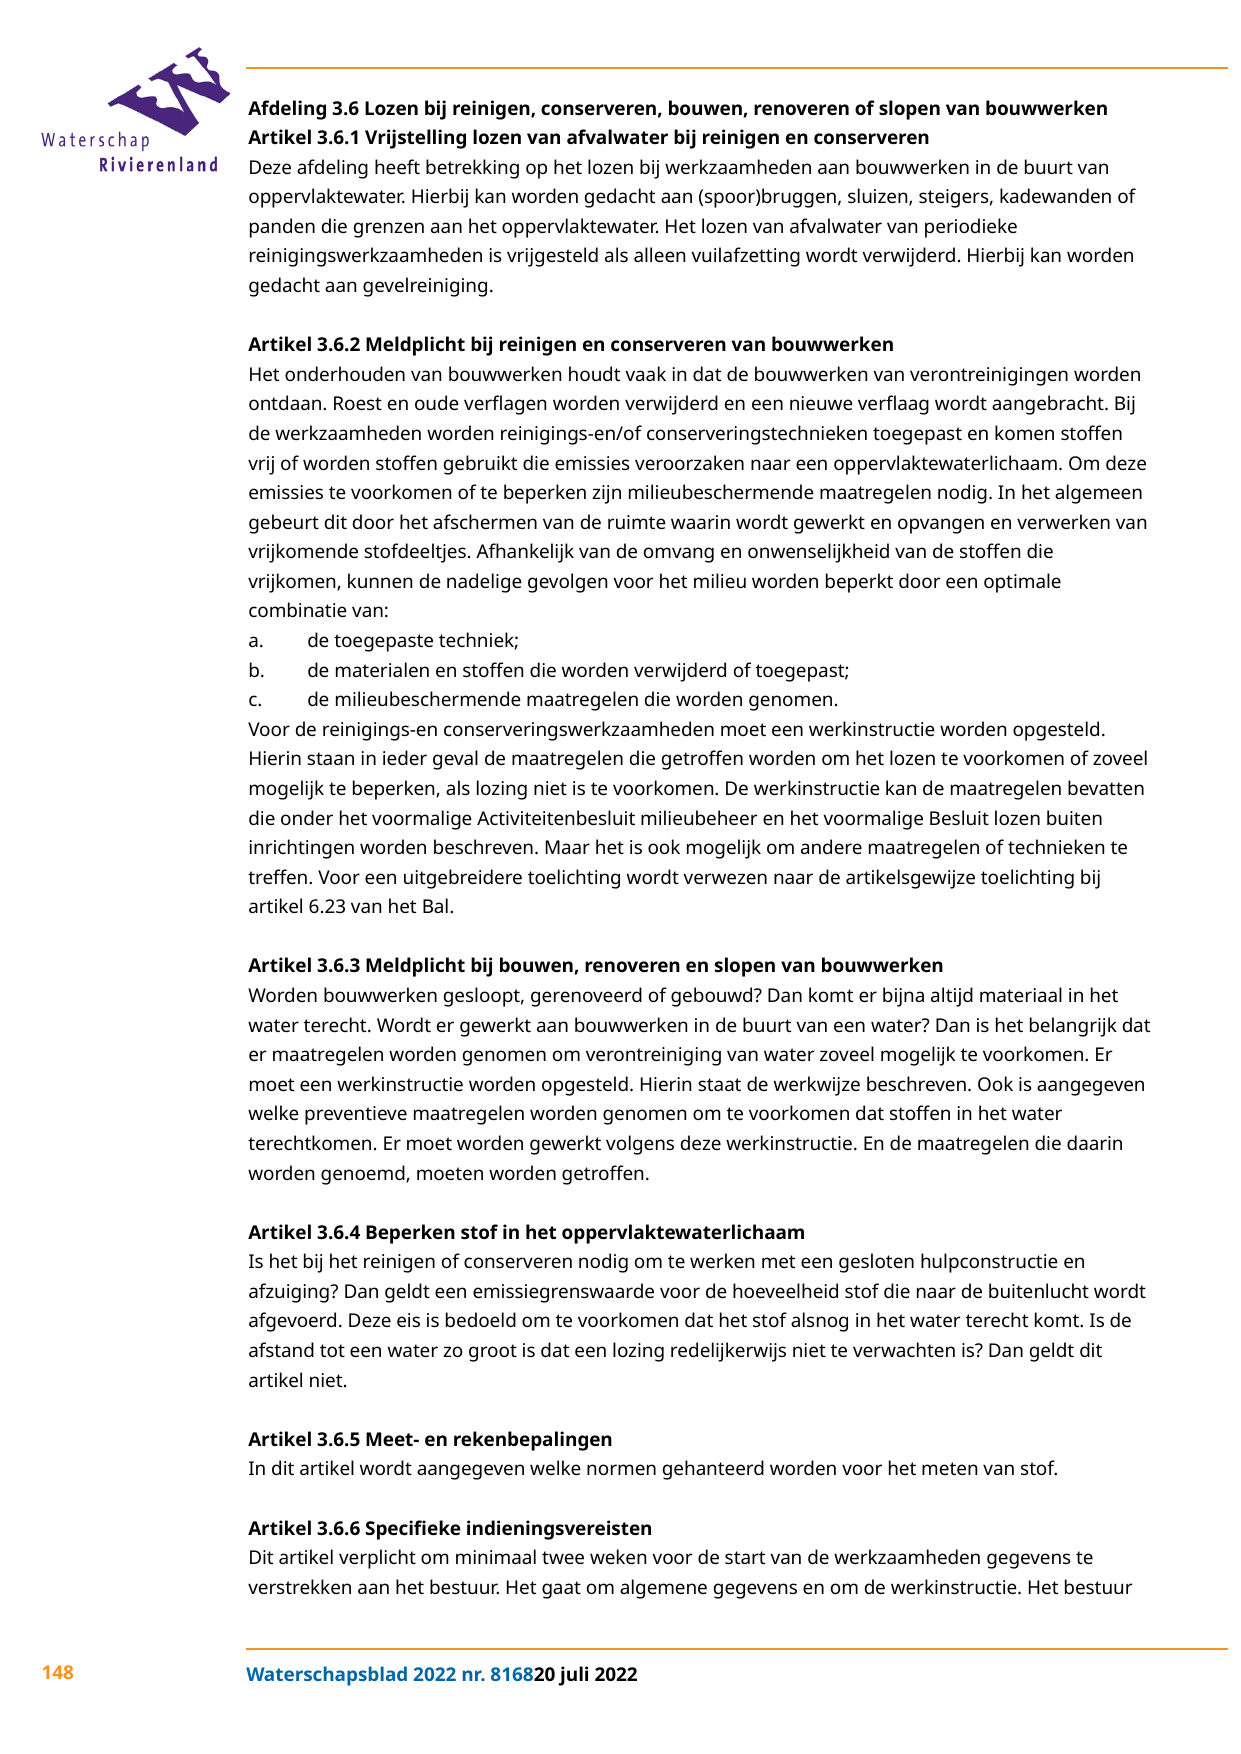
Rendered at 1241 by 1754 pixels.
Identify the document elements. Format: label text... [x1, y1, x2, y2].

text Artikel 3.6.4 Beperken stof in het oppervlaktewaterlichaam [248, 1219, 1152, 1245]
text Voor de reinigings-en conserveringswerkzaamheden moet een werkinstructie worden opgesteld. Hierin staan in ieder geval de maatregelen die getroffen worden om het lozen te voorkomen of zoveel mogelijk te beperken, als lozing niet is te voorkomen. De werkinstructie kan de maatregelen bevatten die onder het voormalige Activiteitenbesluit milieubeheer en het voormalige Besluit lozen buiten inrichtingen worden beschreven. Maar het is ook mogelijk om andere maatregelen of technieken te treffen. Voor een uitgebreidere toelichting wordt verwezen naar de artikelsgewijze toelichting bij artikel 6.23 van het Bal. [248, 716, 1152, 919]
text Artikel 3.6.2 Meldplicht bij reinigen en conserveren van bouwwerken [248, 331, 1152, 357]
text Artikel 3.6.3 Meldplicht bij bouwen, renoveren en slopen van bouwwerken [248, 953, 1152, 978]
text In dit artikel wordt aangegeven welke normen gehanteerd worden voor het meten van stof. [248, 1456, 1152, 1481]
text Deze afdeling heeft betrekking op het lozen bij werkzaamheden aan bouwwerken in de buurt van oppervlaktewater. Hierbij kan worden gedacht aan (spoor)bruggen, sluizen, steigers, kadewanden of panden die grenzen aan het oppervlaktewater. Het lozen van afvalwater van periodieke reinigingswerkzaamheden is vrijgesteld als alleen vuilafzetting wordt verwijderd. Hierbij kan worden gedacht aan gevelreiniging. [248, 154, 1152, 298]
text Afdeling 3.6 Lozen bij reinigen, conserveren, bouwen, renoveren of slopen van bouwwerken [248, 95, 1152, 121]
picture [41, 47, 231, 172]
text Artikel 3.6.1 Vrijstelling lozen van afvalwater bij reinigen en conserveren [248, 124, 1152, 150]
list de materialen en stoffen die worden verwijderd of toegepast; [248, 657, 1152, 683]
text Worden bouwwerken gesloopt, gerenoveerd of gebouwd? Dan komt er bijna altijd materiaal in het water terecht. Wordt er gewerkt aan bouwwerken in de buurt van een water? Dan is het belangrijk dat er maatregelen worden genomen om verontreiniging van water zoveel mogelijk te voorkomen. Er moet een werkinstructie worden opgesteld. Hierin staat de werkwijze beschreven. Ook is aangegeven welke preventieve maatregelen worden genomen om te voorkomen dat stoffen in het water terechtkomen. Er moet worden gewerkt volgens deze werkinstructie. En de maatregelen die daarin worden genoemd, moeten worden getroffen. [248, 982, 1152, 1186]
text Dit artikel verplicht om minimaal twee weken voor de start van de werkzaamheden gegevens te verstrekken aan het bestuur. Het gaat om algemene gegevens en om de werkinstructie. Het bestuur [248, 1544, 1152, 1600]
list de toegepaste techniek; [248, 627, 1152, 653]
text Is het bij het reinigen of conserveren nodig om te werken met een gesloten hulpconstructie en afzuiging? Dan geldt een emissiegrenswaarde voor de hoeveelheid stof die naar de buitenlucht wordt afgevoerd. Deze eis is bedoeld om te voorkomen dat het stof alsnog in het water terecht komt. Is de afstand tot een water zo groot is dat een lozing redelijkerwijs niet te verwachten is? Dan geldt dit artikel niet. [248, 1248, 1152, 1393]
text Artikel 3.6.5 Meet- en rekenbepalingen [248, 1426, 1152, 1452]
text Het onderhouden van bouwwerken houdt vaak in dat de bouwwerken van verontreinigingen worden ontdaan. Roest en oude verflagen worden verwijderd en een nieuwe verflaag wordt aangebracht. Bij de werkzaamheden worden reinigings-en/of conserveringstechnieken toegepast en komen stoffen vrij of worden stoffen gebruikt die emissies veroorzaken naar een oppervlaktewaterlichaam. Om deze emissies te voorkomen of te beperken zijn milieubeschermende maatregelen nodig. In het algemeen gebeurt dit door het afschermen van de ruimte waarin wordt gewerkt en opvangen en verwerken van vrijkomende stofdeeltjes. Afhankelijk van de omvang en onwenselijkheid van de stoffen die vrijkomen, kunnen de nadelige gevolgen voor het milieu worden beperkt door een optimale combinatie van: [248, 361, 1152, 623]
list de milieubeschermende maatregelen die worden genomen. [248, 686, 1152, 712]
text Artikel 3.6.6 Specifieke indieningsvereisten [248, 1515, 1152, 1541]
